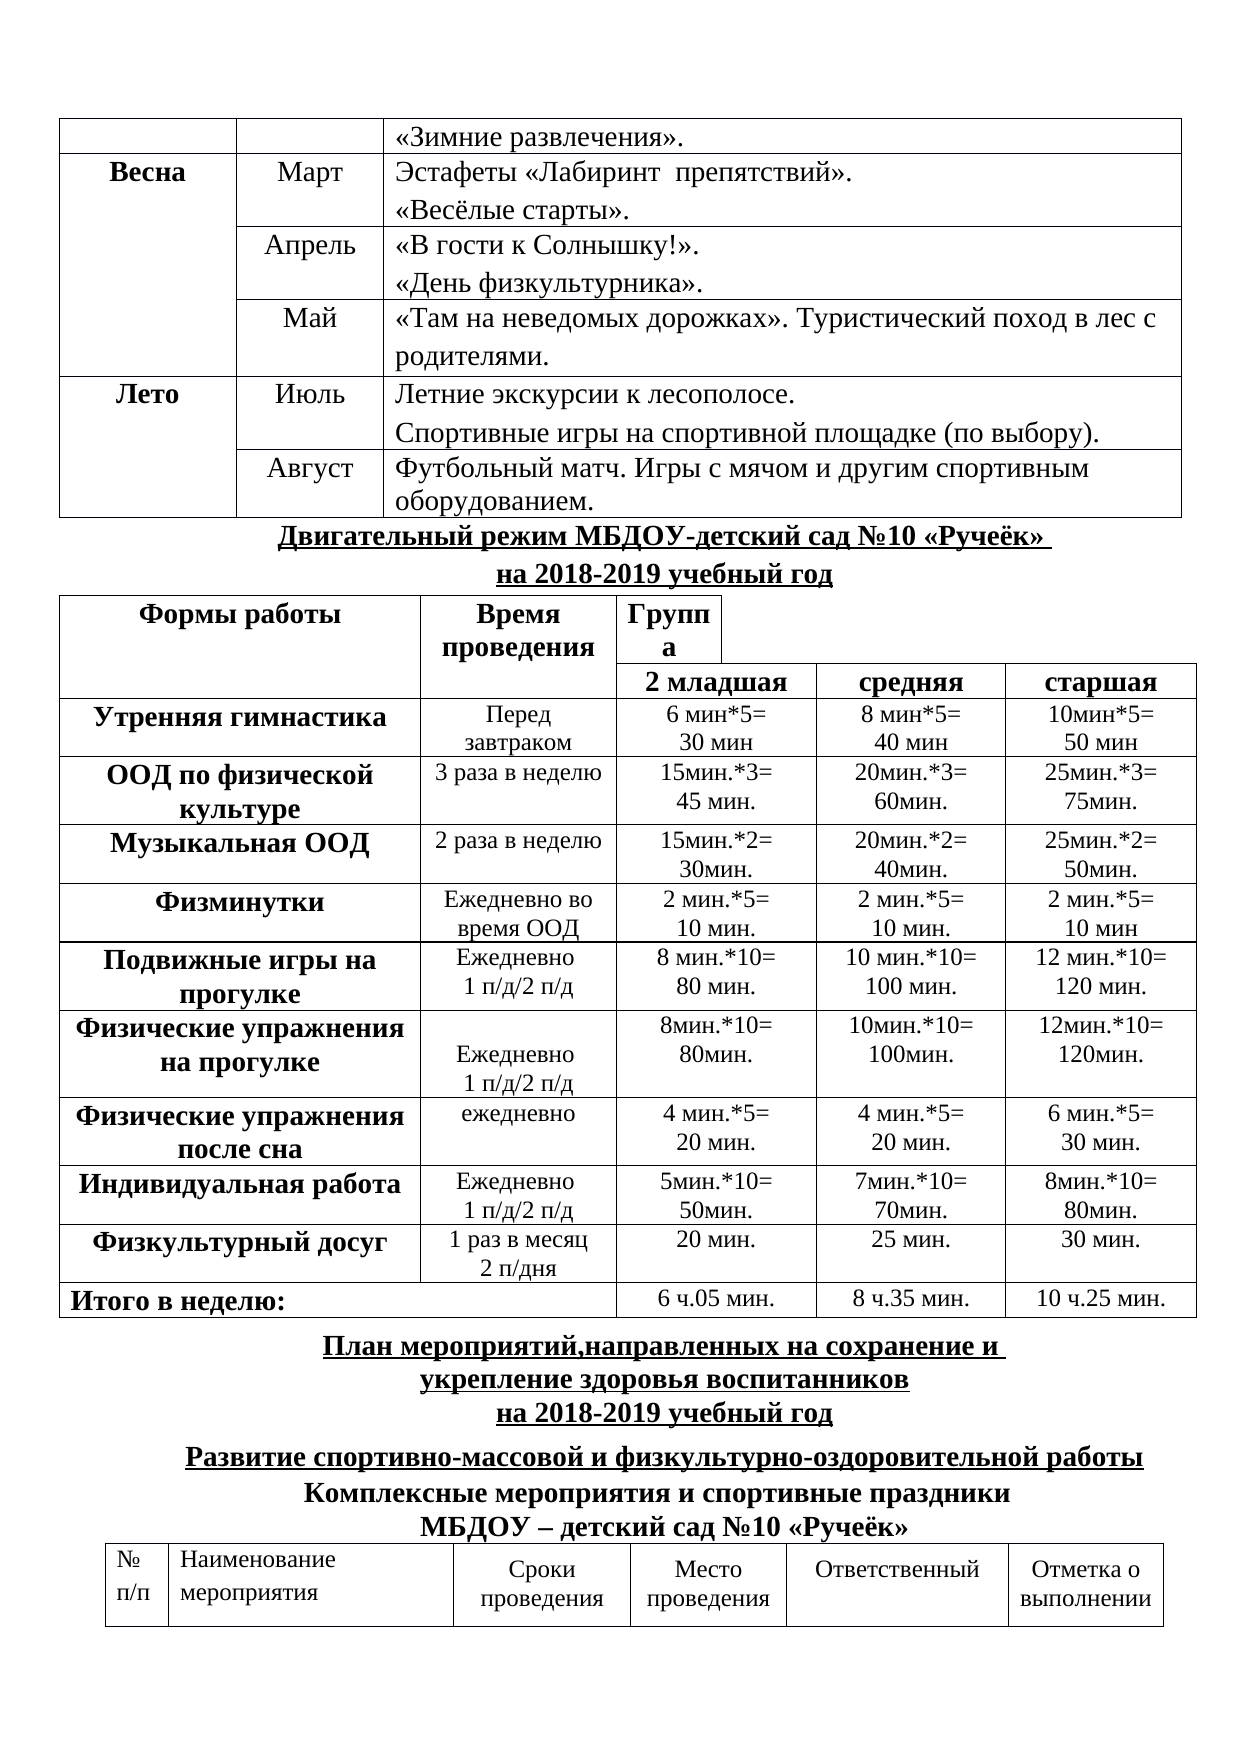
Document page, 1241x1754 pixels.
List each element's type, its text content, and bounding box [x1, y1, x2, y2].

table_cell Май [237, 300, 383, 376]
table_cell 20 мин. [617, 1225, 816, 1282]
table_cell 8мин.*10= 80мин. [617, 1011, 816, 1097]
table_cell 8 мин.*10= 80 мин. [617, 943, 816, 1009]
table_cell ежедневно [421, 1098, 616, 1165]
table_cell 2 раза в неделю [421, 825, 616, 883]
table_header Группа [617, 596, 721, 663]
table_cell 5мин.*10= 50мин. [617, 1166, 816, 1223]
table_header Время проведения [421, 596, 616, 698]
table_header Отметка о выполнении [1009, 1544, 1163, 1626]
table_cell Ежедневно 1 п/д/2 п/д [421, 1011, 616, 1097]
table_cell 12мин.*10= 120мин. [1006, 1011, 1196, 1097]
table_cell 2 младшая [617, 664, 816, 698]
table_cell 20мин.*2= 40мин. [817, 825, 1005, 883]
table_cell Ежедневно 1 п/д/2 п/д [421, 1166, 616, 1223]
table_cell ООД по физической культуре [60, 757, 420, 824]
table_cell Ежедневно 1 п/д/2 п/д [421, 943, 616, 1009]
table_cell Физические упражнения после сна [60, 1098, 420, 1165]
text Комплексные мероприятия и спортивные праздники [177, 1476, 1152, 1509]
table_cell 7мин.*10= 70мин. [817, 1166, 1005, 1223]
table_cell 4 мин.*5= 20 мин. [617, 1098, 816, 1165]
table_cell 20мин.*3= 60мин. [817, 757, 1005, 824]
table_cell Июль [237, 377, 383, 449]
table_cell Перед завтраком [421, 699, 616, 756]
table_cell 30 мин. [1006, 1225, 1196, 1282]
table_cell 1 раз в месяц 2 п/дня [421, 1225, 616, 1282]
table_cell 2 мин.*5= 10 мин. [817, 884, 1005, 941]
table_cell Футбольный матч. Игры с мячом и другим спортивным оборудованием. [384, 450, 1181, 517]
table_cell 10мин.*10= 100мин. [817, 1011, 1005, 1097]
table_cell 10 ч.25 мин. [1006, 1283, 1196, 1317]
table_cell 2 мин.*5= 10 мин. [617, 884, 816, 941]
table_cell 2 мин.*5= 10 мин [1006, 884, 1196, 941]
table_cell Ежедневно во время ООД [421, 884, 616, 941]
table_cell 12 мин.*10= 120 мин. [1006, 943, 1196, 1009]
table_cell 15мин.*2= 30мин. [617, 825, 816, 883]
table_cell Физминутки [60, 884, 420, 941]
table_cell средняя [817, 664, 1005, 698]
text Двигательный режим МБДОУ-детский сад №10 «Ручеёк» на 2018-2019 учебный год [177, 518, 1152, 590]
table_header № п/п [106, 1544, 168, 1626]
table_cell Март [237, 154, 383, 226]
text План мероприятий,направленных на сохранение и укрепление здоровья воспитанников на 2018-2019 учебный год [177, 1328, 1152, 1429]
table_cell 25мин.*3= 75мин. [1006, 757, 1196, 824]
table_header Наименование мероприятия [169, 1544, 453, 1626]
table_cell 25мин.*2= 50мин. [1006, 825, 1196, 883]
table_cell 8 ч.35 мин. [817, 1283, 1005, 1317]
table_cell [237, 119, 383, 153]
table_cell Летние экскурсии к лесополосе. Спортивные игры на спортивной площадке (по выбору). [384, 377, 1181, 449]
table_cell 15мин.*3= 45 мин. [617, 757, 816, 824]
table_cell Итого в неделю: [60, 1283, 616, 1317]
table_header Место проведения [631, 1544, 786, 1626]
table_cell Утренняя гимнастика [60, 699, 420, 756]
table_cell Подвижные игры на прогулке [60, 943, 420, 1009]
table_cell Апрель [237, 227, 383, 299]
table_cell 8мин.*10= 80мин. [1006, 1166, 1196, 1223]
table_cell 25 мин. [817, 1225, 1005, 1282]
table_header Ответственный [787, 1544, 1008, 1626]
table_header Сроки проведения [454, 1544, 630, 1626]
table_cell [60, 119, 236, 153]
text Развитие спортивно-массовой и физкультурно-оздоровительной работы [177, 1439, 1152, 1473]
table_cell 6 мин.*5= 30 мин. [1006, 1098, 1196, 1165]
table_cell 8 мин*5= 40 мин [817, 699, 1005, 756]
table_cell 3 раза в неделю [421, 757, 616, 824]
table_cell 6 мин*5= 30 мин [617, 699, 816, 756]
table_cell 10мин*5= 50 мин [1006, 699, 1196, 756]
table_cell Музыкальная ООД [60, 825, 420, 883]
table_cell старшая [1006, 664, 1196, 698]
text МБДОУ – детский сад №10 «Ручеёк» [177, 1509, 1152, 1543]
table_cell Август [237, 450, 383, 517]
table_cell Индивидуальная работа [60, 1166, 420, 1223]
table_cell Лето [60, 377, 236, 517]
table_cell 10 мин.*10= 100 мин. [817, 943, 1005, 1009]
table_cell 4 мин.*5= 20 мин. [817, 1098, 1005, 1165]
table_cell «Зимние развлечения». [384, 119, 1181, 153]
table_cell Физические упражнения на прогулке [60, 1011, 420, 1097]
table_header Формы работы [60, 596, 420, 698]
table_cell «Там на неведомых дорожках». Туристический поход в лес с родителями. [384, 300, 1181, 376]
table_cell Физкультурный досуг [60, 1225, 420, 1282]
table_cell Эстафеты «Лабиринт препятствий». «Весёлые старты». [384, 154, 1181, 226]
table_cell «В гости к Солнышку!». «День физкультурника». [384, 227, 1181, 299]
table_cell Весна [60, 154, 236, 376]
table_cell 6 ч.05 мин. [617, 1283, 816, 1317]
